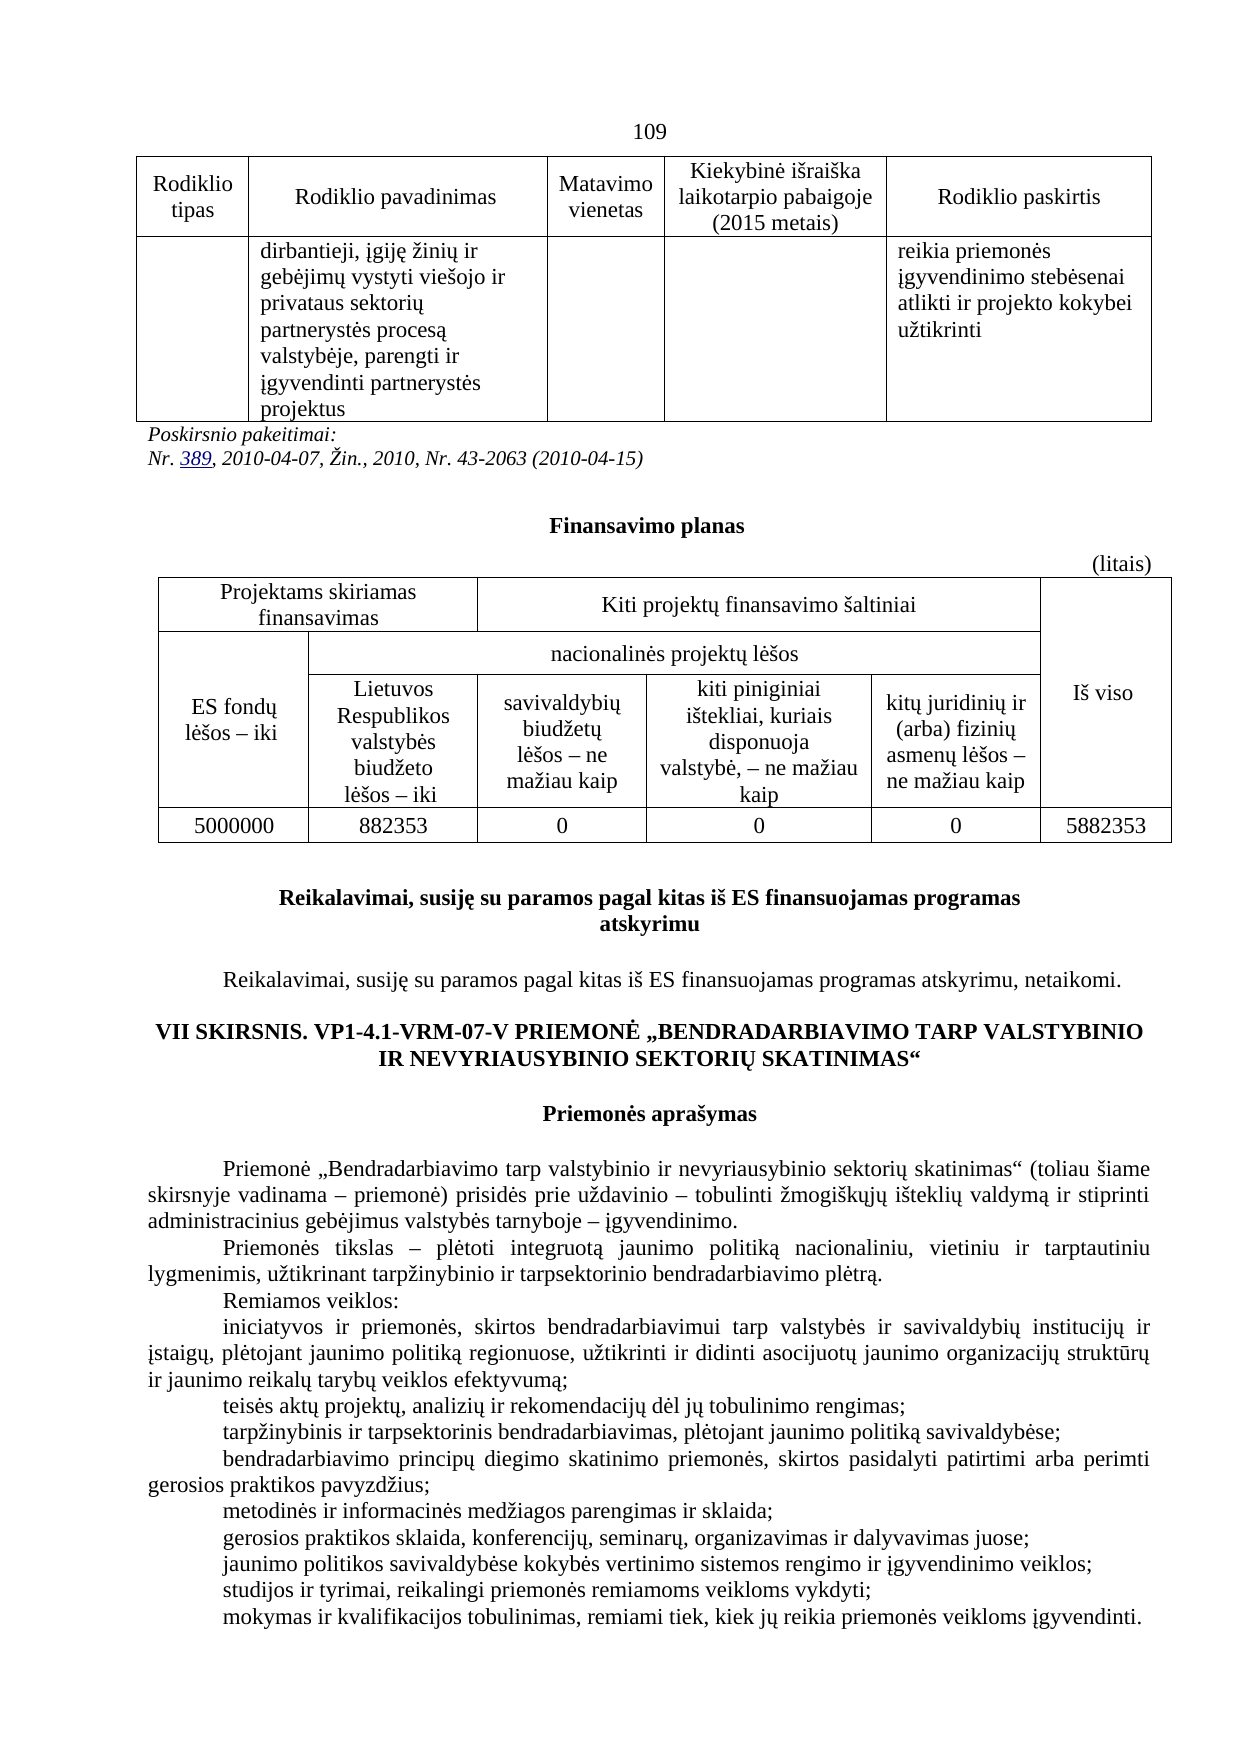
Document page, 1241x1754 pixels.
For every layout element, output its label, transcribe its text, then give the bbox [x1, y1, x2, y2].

table_cell 882353 [309, 808, 477, 842]
text Reikalavimai, susiję su paramos pagal kitas iš ES finansuojamas programas atskyrimu [148, 884, 1152, 937]
text Remiamos veiklos: [148, 1287, 1152, 1313]
text iniciatyvos ir priemonės, skirtos bendradarbiavimui tarp valstybės ir savivaldybių institucijų ir įstaigų, plėtojant jaunimo politiką regionuose, užtikrinti ir didinti asocijuotų jaunimo organizacijų struktūrų ir jaunimo reikalų tarybų veiklos efektyvumą; [148, 1313, 1152, 1392]
table_cell 0 [647, 808, 871, 842]
table_cell [548, 237, 664, 421]
table_cell dirbantieji, įgiję žinių ir gebėjimų vystyti viešojo ir privataus sektorių partnerystės procesą valstybėje, parengti ir įgyvendinti partnerystės projektus [249, 237, 547, 421]
table_cell ES fondų lėšos – iki [159, 632, 308, 807]
table_cell kitų juridinių ir (arba) fizinių asmenų lėšos – ne mažiau kaip [872, 675, 1040, 807]
table_header Rodiklio pavadinimas [249, 157, 547, 236]
table_cell 0 [872, 808, 1040, 842]
table_header Projektams skiriamas finansavimas [159, 578, 477, 631]
text Poskirsnio pakeitimai: [148, 422, 1152, 446]
text Priemonės tikslas – plėtoti integruotą jaunimo politiką nacionaliniu, vietiniu ir tarptautiniu lygmenimis, užtikrinant tarpžinybinio ir tarpsektorinio bendradarbiavimo plėtrą. [148, 1234, 1152, 1287]
table_cell 5882353 [1041, 808, 1171, 842]
text studijos ir tyrimai, reikalingi priemonės remiamoms veikloms vykdyti; [148, 1577, 1152, 1603]
table_header Kiekybinė išraiška laikotarpio pabaigoje (2015 metais) [665, 157, 886, 236]
table_cell [665, 237, 886, 421]
text metodinės ir informacinės medžiagos parengimas ir sklaida; [148, 1497, 1152, 1524]
table_cell savivaldybių biudžetų lėšos – ne mažiau kaip [478, 675, 646, 807]
table_cell Lietuvos Respublikos valstybės biudžeto lėšos – iki [309, 675, 477, 807]
text Priemonė „Bendradarbiavimo tarp valstybinio ir nevyriausybinio sektorių skatinimas“ (toliau šiame skirsnyje vadinama – priemonė) prisidės prie uždavinio – tobulinti žmogiškųjų išteklių valdymą ir stiprinti administracinius gebėjimus valstybės tarnyboje – įgyvendinimo. [148, 1155, 1152, 1234]
text teisės aktų projektų, analizių ir rekomendacijų dėl jų tobulinimo rengimas; [148, 1392, 1152, 1418]
text Finansavimo planas [148, 512, 1152, 538]
table_cell nacionalinės projektų lėšos [309, 632, 1040, 674]
table_cell kiti piniginiai ištekliai, kuriais disponuoja valstybė, – ne mažiau kaip [647, 675, 871, 807]
table_header Kiti projektų finansavimo šaltiniai [478, 578, 1040, 631]
table_cell 0 [478, 808, 646, 842]
text jaunimo politikos savivaldybėse kokybės vertinimo sistemos rengimo ir įgyvendinimo veiklos; [148, 1550, 1152, 1577]
table_cell 5000000 [159, 808, 308, 842]
text bendradarbiavimo principų diegimo skatinimo priemonės, skirtos pasidalyti patirtimi arba perimti gerosios praktikos pavyzdžius; [148, 1445, 1152, 1497]
text tarpžinybinis ir tarpsektorinis bendradarbiavimas, plėtojant jaunimo politiką savivaldybėse; [148, 1418, 1152, 1445]
text (litais) [148, 551, 1152, 577]
table_header Matavimo vienetas [548, 157, 664, 236]
table_cell reikia priemonės įgyvendinimo stebėsenai atlikti ir projekto kokybei užtikrinti [887, 237, 1151, 421]
table_header Rodiklio tipas [137, 157, 248, 236]
subtitle VII SKIRSNIS. VP1-4.1-VRM-07-V PRIEMONĖ „BENDRADARBIAVIMO TARP VALSTYBINIO IR NEVYRIAUSYBINIO SEKTORIŲ SKATINIMAS“ [148, 1018, 1152, 1071]
table_header Rodiklio paskirtis [887, 157, 1151, 236]
text Reikalavimai, susiję su paramos pagal kitas iš ES finansuojamas programas atskyrimu, netaikomi. [148, 966, 1152, 992]
text mokymas ir kvalifikacijos tobulinimas, remiami tiek, kiek jų reikia priemonės veikloms įgyvendinti. [148, 1603, 1152, 1629]
text Priemonės aprašymas [148, 1100, 1152, 1126]
table_cell [137, 237, 248, 421]
text Nr. 389, 2010-04-07, Žin., 2010, Nr. 43-2063 (2010-04-15) [148, 446, 1152, 470]
text gerosios praktikos sklaida, konferencijų, seminarų, organizavimas ir dalyvavimas juose; [148, 1524, 1152, 1550]
table_header Iš viso [1041, 578, 1171, 807]
